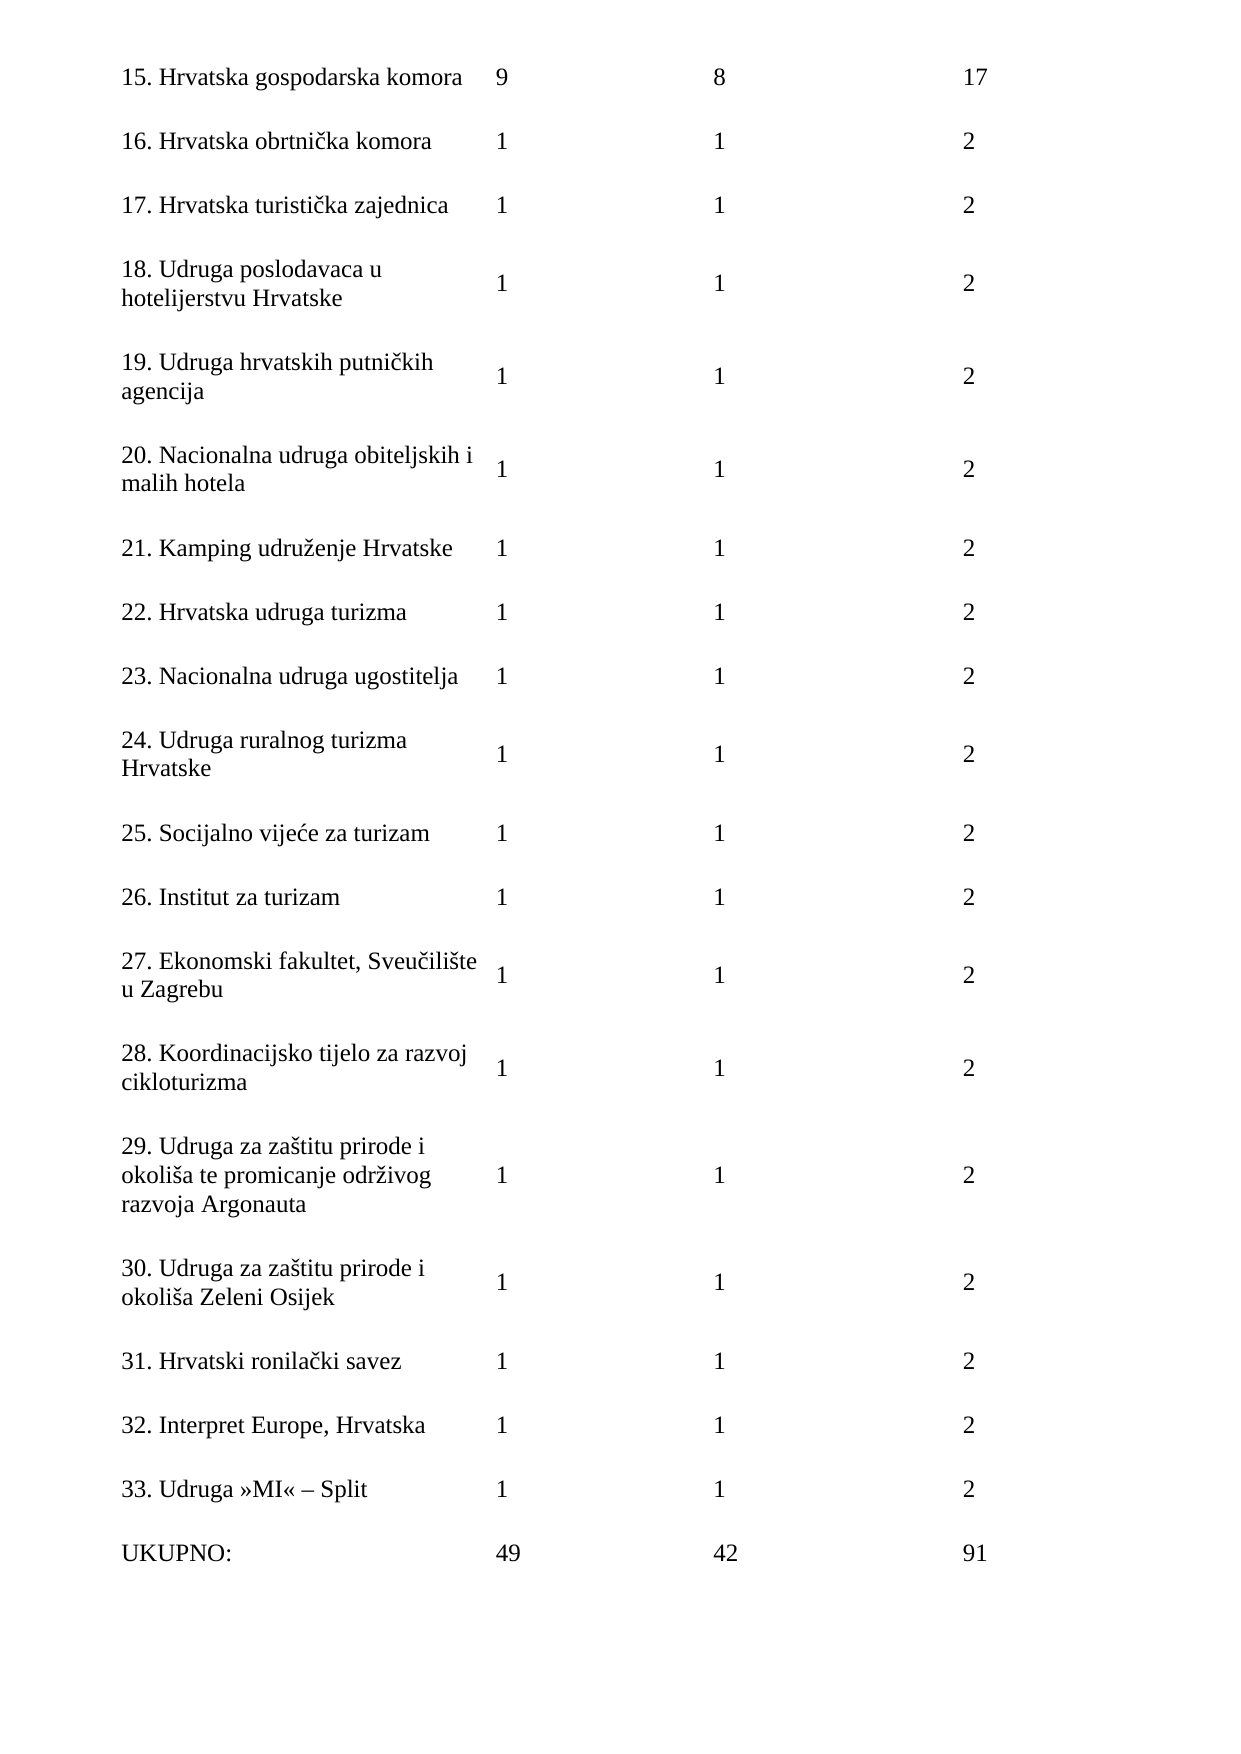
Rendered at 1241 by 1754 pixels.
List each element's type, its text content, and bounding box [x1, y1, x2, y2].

table_cell 1 [710, 437, 960, 530]
table_cell 1 [493, 943, 710, 1036]
table_cell 17. Hrvatska turistička zajednica [118, 187, 493, 251]
table_cell 1 [493, 879, 710, 943]
table_cell 2 [960, 879, 1181, 943]
table_cell 1 [710, 1250, 960, 1343]
table_cell 1 [493, 722, 710, 815]
table_cell 2 [960, 344, 1181, 437]
table_cell 2 [960, 1036, 1181, 1128]
table_cell UKUPNO: [118, 1535, 493, 1599]
table_cell 49 [493, 1535, 710, 1599]
table_cell 1 [710, 187, 960, 251]
table_cell 27. Ekonomski fakultet, Sveučilište u Zagrebu [118, 943, 493, 1036]
table_cell 31. Hrvatski ronilački savez [118, 1343, 493, 1407]
table_cell 91 [960, 1535, 1181, 1599]
table_cell 1 [493, 437, 710, 530]
table_cell 1 [493, 1471, 710, 1535]
table_cell 32. Interpret Europe, Hrvatska [118, 1407, 493, 1471]
table_cell 2 [960, 1471, 1181, 1535]
table_cell 2 [960, 1250, 1181, 1343]
table_cell 1 [493, 344, 710, 437]
table_cell 8 [710, 59, 960, 123]
table_cell 20. Nacionalna udruga obiteljskih i malih hotela [118, 437, 493, 530]
table_cell 1 [710, 722, 960, 815]
table_cell 1 [710, 123, 960, 187]
table_cell 2 [960, 1407, 1181, 1471]
table_cell 1 [493, 1407, 710, 1471]
table_cell 2 [960, 1343, 1181, 1407]
table_cell 1 [710, 530, 960, 594]
table_cell 1 [493, 1250, 710, 1343]
table_cell 28. Koordinacijsko tijelo za razvoj cikloturizma [118, 1036, 493, 1128]
table_cell 2 [960, 815, 1181, 879]
table_cell 18. Udruga poslodavaca u hotelijerstvu Hrvatske [118, 251, 493, 344]
table_cell 25. Socijalno vijeće za turizam [118, 815, 493, 879]
table_cell 1 [710, 1471, 960, 1535]
table_cell 2 [960, 722, 1181, 815]
table_cell 26. Institut za turizam [118, 879, 493, 943]
table_cell 1 [710, 1407, 960, 1471]
table_cell 2 [960, 658, 1181, 722]
table_cell 2 [960, 594, 1181, 658]
table_cell 2 [960, 187, 1181, 251]
table_cell 1 [493, 658, 710, 722]
table_cell 2 [960, 123, 1181, 187]
table_cell 2 [960, 437, 1181, 530]
table_cell 1 [710, 815, 960, 879]
table_cell 1 [493, 594, 710, 658]
table_cell 1 [710, 879, 960, 943]
table_cell 2 [960, 530, 1181, 594]
table_cell 30. Udruga za zaštitu prirode i okoliša Zeleni Osijek [118, 1250, 493, 1343]
table_cell 1 [710, 594, 960, 658]
table_cell 2 [960, 1129, 1181, 1250]
table_cell 1 [493, 187, 710, 251]
table_cell 16. Hrvatska obrtnička komora [118, 123, 493, 187]
table_cell 1 [710, 658, 960, 722]
table_cell 1 [710, 1343, 960, 1407]
table_cell 1 [493, 1343, 710, 1407]
table_cell 1 [493, 815, 710, 879]
table_cell 17 [960, 59, 1181, 123]
table_cell 19. Udruga hrvatskih putničkih agencija [118, 344, 493, 437]
table_cell 2 [960, 251, 1181, 344]
table_cell 29. Udruga za zaštitu prirode i okoliša te promicanje održivog razvoja Argonauta [118, 1129, 493, 1250]
table_cell 1 [710, 344, 960, 437]
table_cell 1 [493, 530, 710, 594]
table_cell 1 [710, 1129, 960, 1250]
table_cell 24. Udruga ruralnog turizma Hrvatske [118, 722, 493, 815]
table_cell 9 [493, 59, 710, 123]
table_cell 1 [493, 1036, 710, 1128]
table_cell 2 [960, 943, 1181, 1036]
table_cell 22. Hrvatska udruga turizma [118, 594, 493, 658]
table_cell 1 [493, 123, 710, 187]
table_cell 1 [710, 251, 960, 344]
table_cell 15. Hrvatska gospodarska komora [118, 59, 493, 123]
table_cell 42 [710, 1535, 960, 1599]
table_cell 23. Nacionalna udruga ugostitelja [118, 658, 493, 722]
table_cell 1 [493, 1129, 710, 1250]
table_cell 1 [710, 943, 960, 1036]
table_cell 1 [493, 251, 710, 344]
table_cell 1 [710, 1036, 960, 1128]
table_cell 33. Udruga »MI« – Split [118, 1471, 493, 1535]
table_cell 21. Kamping udruženje Hrvatske [118, 530, 493, 594]
